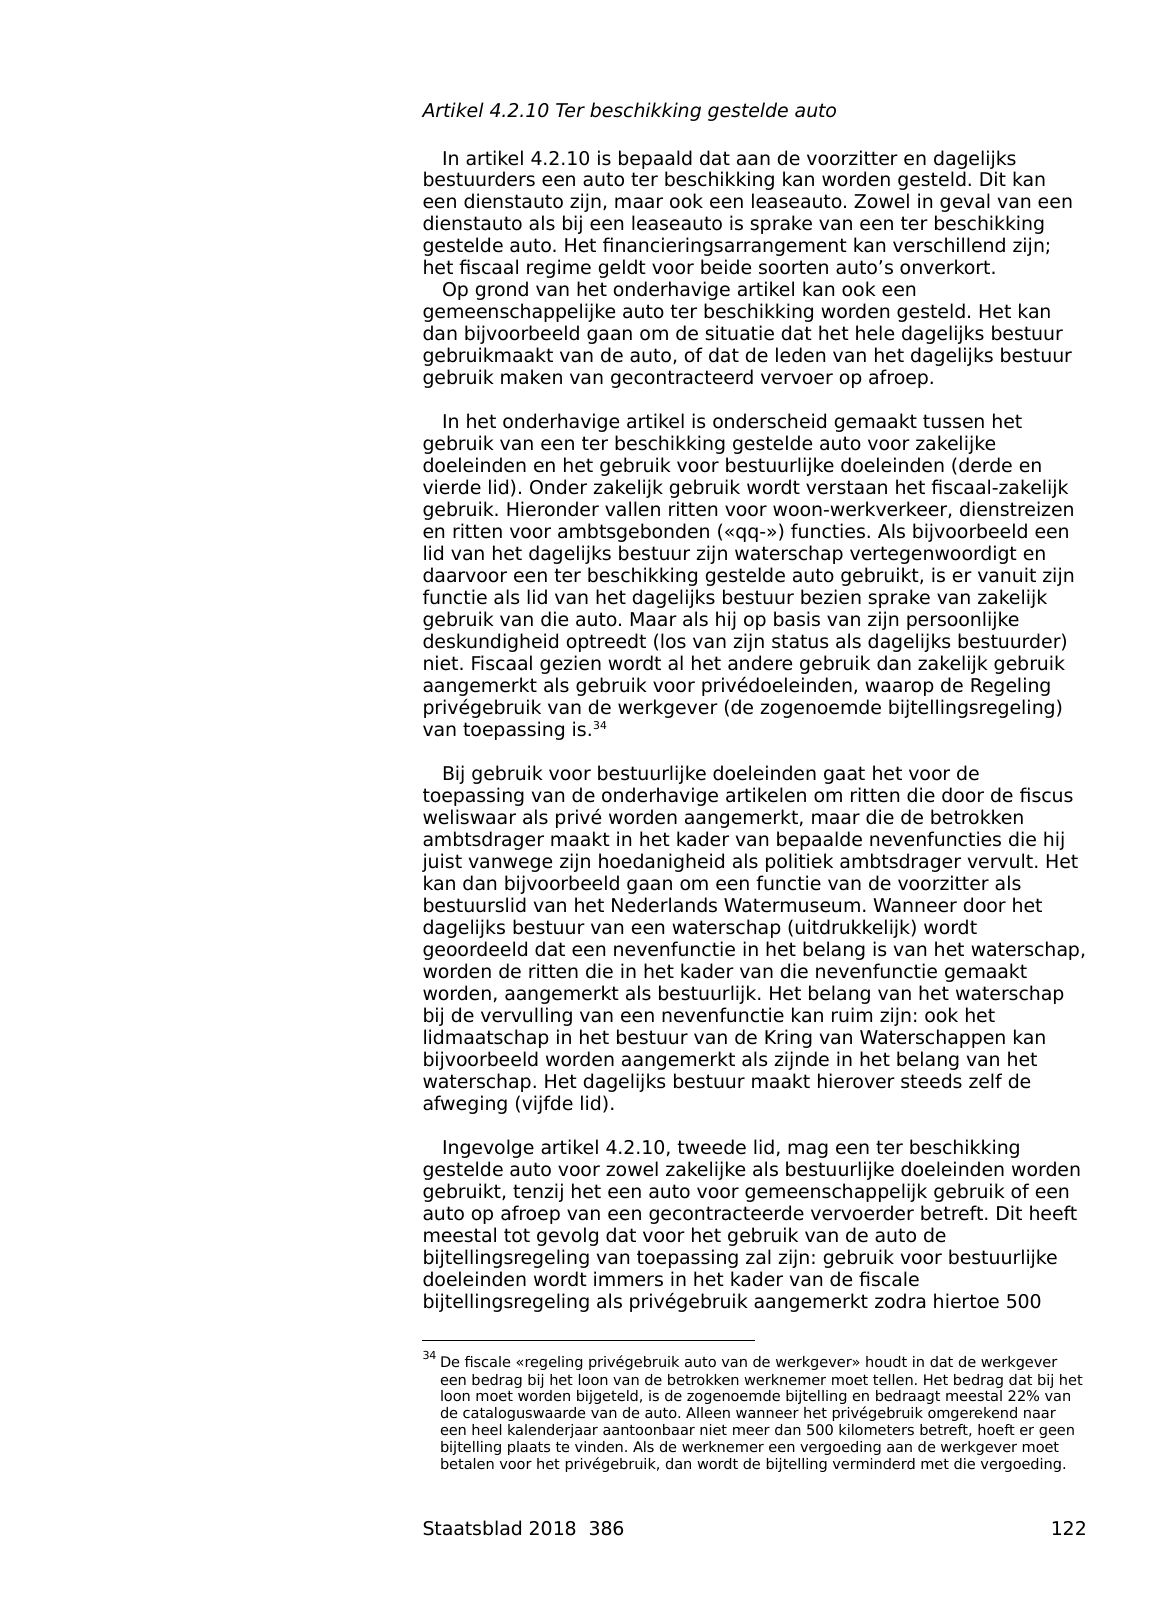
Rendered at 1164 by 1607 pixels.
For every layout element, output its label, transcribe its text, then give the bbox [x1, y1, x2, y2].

text Bij gebruik voor bestuurlijke doeleinden gaat het voor de toepassing van de onderhavige artikelen om ritten die door de fiscus weliswaar als privé worden aangemerkt, maar die de betrokken ambtsdrager maakt in het kader van bepaalde nevenfuncties die hij juist vanwege zijn hoedanigheid als politiek ambtsdrager vervult. Het kan dan bijvoorbeeld gaan om een functie van de voorzitter als bestuurslid van het Nederlands Watermuseum. Wanneer door het dagelijks bestuur van een waterschap (uitdrukkelijk) wordt geoordeeld dat een nevenfunctie in het belang is van het waterschap, worden de ritten die in het kader van die nevenfunctie gemaakt worden, aangemerkt als bestuurlijk. Het belang van het waterschap bij de vervulling van een nevenfunctie kan ruim zijn: ook het lidmaatschap in het bestuur van de Kring van Waterschappen kan bijvoorbeeld worden aangemerkt als zijnde in het belang van het waterschap. Het dagelijks bestuur maakt hierover steeds zelf de afweging (vijfde lid). [422, 763, 1087, 1115]
text In het onderhavige artikel is onderscheid gemaakt tussen het gebruik van een ter beschikking gestelde auto voor zakelijke doeleinden en het gebruik voor bestuurlijke doeleinden (derde en vierde lid). Onder zakelijk gebruik wordt verstaan het fiscaal-zakelijk gebruik. Hieronder vallen ritten voor woon-werkverkeer, dienstreizen en ritten voor ambtsgebonden («qq-») functies. Als bijvoorbeeld een lid van het dagelijks bestuur zijn waterschap vertegenwoordigt en daarvoor een ter beschikking gestelde auto gebruikt, is er vanuit zijn functie als lid van het dagelijks bestuur bezien sprake van zakelijk gebruik van die auto. Maar als hij op basis van zijn persoonlijke deskundigheid optreedt (los van zijn status als dagelijks bestuurder) niet. Fiscaal gezien wordt al het andere gebruik dan zakelijk gebruik aangemerkt als gebruik voor privédoeleinden, waarop de Regeling privégebruik van de werkgever (de zogenoemde bijtellingsregeling) van toepassing is. [422, 411, 1087, 741]
text Ingevolge artikel 4.2.10, tweede lid, mag een ter beschikking gestelde auto voor zowel zakelijke als bestuurlijke doeleinden worden gebruikt, tenzij het een auto voor gemeenschappelijk gebruik of een auto op afroep van een gecontracteerde vervoerder betreft. Dit heeft meestal tot gevolg dat voor het gebruik van de auto de bijtellingsregeling van toepassing zal zijn: gebruik voor bestuurlijke doeleinden wordt immers in het kader van de fiscale bijtellingsregeling als privégebruik aangemerkt zodra hiertoe 500 [422, 1137, 1087, 1313]
subtitle Artikel 4.2.10 Ter beschikking gestelde auto [422, 100, 1087, 122]
text De fiscale «regeling privégebruik auto van de werkgever» houdt in dat de werkgever een bedrag bij het loon van de betrokken werknemer moet tellen. Het bedrag dat bij het loon moet worden bijgeteld, is de zogenoemde bijtelling en bedraagt meestal 22% van de cataloguswaarde van de auto. Alleen wanneer het privégebruik omgerekend naar een heel kalenderjaar aantoonbaar niet meer dan 500 kilometers betreft, hoeft er geen bijtelling plaats te vinden. Als de werknemer een vergoeding aan de werkgever moet betalen voor het privégebruik, dan wordt de bijtelling verminderd met die vergoeding. [422, 1349, 1087, 1473]
text In artikel 4.2.10 is bepaald dat aan de voorzitter en dagelijks bestuurders een auto ter beschikking kan worden gesteld. Dit kan een dienstauto zijn, maar ook een leaseauto. Zowel in geval van een dienstauto als bij een leaseauto is sprake van een ter beschikking gestelde auto. Het financieringsarrangement kan verschillend zijn; het fiscaal regime geldt voor beide soorten auto’s onverkort. [422, 147, 1087, 279]
text Op grond van het onderhavige artikel kan ook een gemeenschappelijke auto ter beschikking worden gesteld. Het kan dan bijvoorbeeld gaan om de situatie dat het hele dagelijks bestuur gebruikmaakt van de auto, of dat de leden van het dagelijks bestuur gebruik maken van gecontracteerd vervoer op afroep. [422, 279, 1087, 389]
